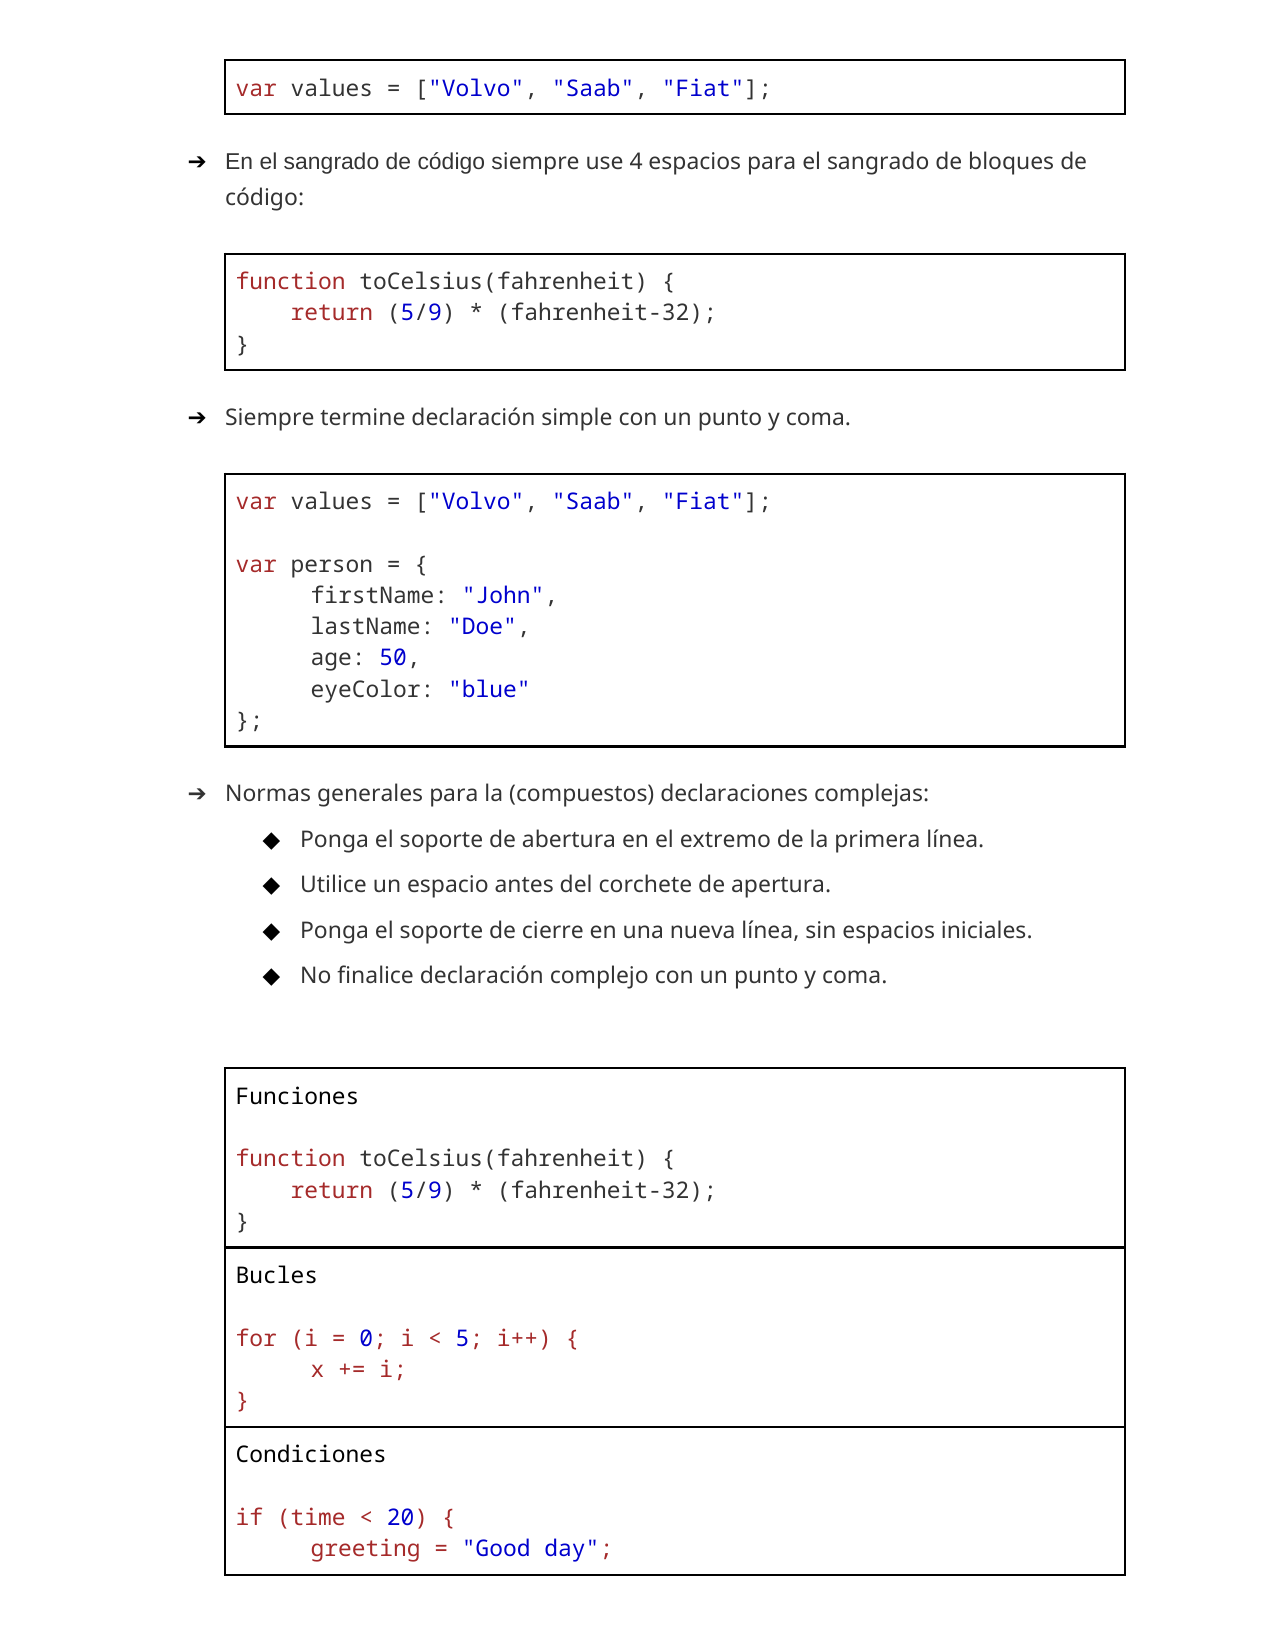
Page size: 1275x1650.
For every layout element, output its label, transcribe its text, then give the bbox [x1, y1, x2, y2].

list Ponga el soporte de cierre en una nueva línea, sin espacios iniciales. [262, 914, 1125, 945]
table_header var values = ["Volvo", "Saab", "Fiat"]; var person = { firstName: "John", lastName: "Doe", age: 50, eyeColor: "blue" }; [226, 475, 1124, 745]
list Ponga el soporte de abertura en el extremo de la primera línea. [262, 822, 1125, 854]
table_header function toCelsius(fahrenheit) { return (5/9) * (fahrenheit-32); } [226, 255, 1124, 369]
list En el sangrado de código siempre use 4 espacios para el sangrado de bloques de código: [187, 145, 1125, 212]
table_cell Condiciones if (time < 20) { greeting = "Good day"; [226, 1428, 1124, 1573]
table_header var values = ["Volvo", "Saab", "Fiat"]; [226, 61, 1124, 113]
table_header Funciones function toCelsius(fahrenheit) { return (5/9) * (fahrenheit-32); } [226, 1069, 1124, 1246]
list Utilice un espacio antes del corchete de apertura. [262, 868, 1125, 899]
list No finalice declaración complejo con un punto y coma. [262, 959, 1125, 991]
list Siempre termine declaración simple con un punto y coma. [187, 401, 1125, 432]
list Normas generales para la (compuestos) declaraciones complejas: [207, 777, 1125, 808]
table_cell Bucles for (i = 0; i < 5; i++) { x += i; } [226, 1249, 1124, 1426]
